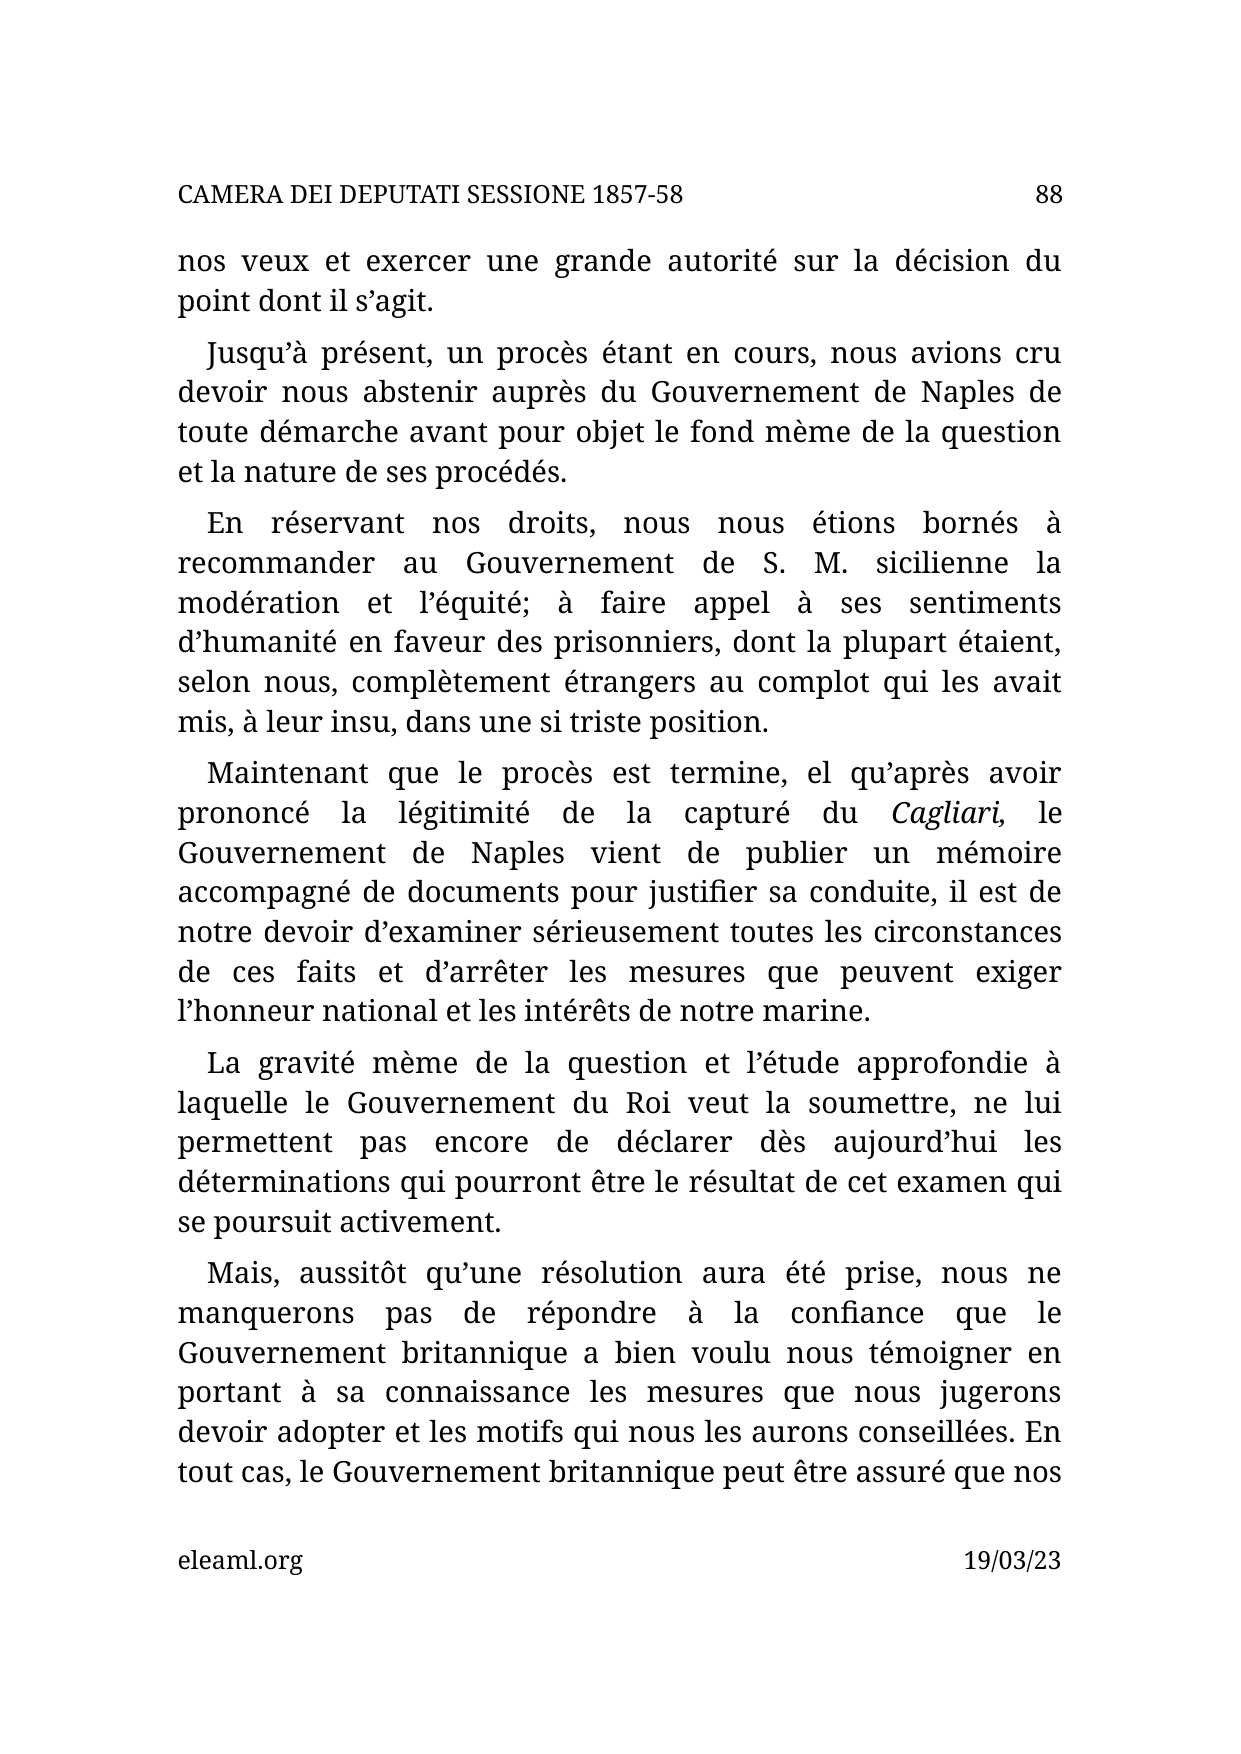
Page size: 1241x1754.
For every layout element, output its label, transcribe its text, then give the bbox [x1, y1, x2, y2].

text Jusqu’à présent, un procès étant en cours, nous avions cru devoir nous abstenir auprès du Gouvernement de Naples de toute démarche avant pour objet le fond mème de la question et la nature de ses procédés. [177, 332, 1063, 491]
text La gravité mème de la question et l’étude approfondie à laquelle le Gouvernement du Roi veut la soumettre, ne lui permettent pas encore de déclarer dès aujourd’hui les déterminations qui pourront être le résultat de cet examen qui se poursuit activement. [177, 1042, 1063, 1241]
text nos veux et exercer une grande autorité sur la décision du point dont il s’agit. [177, 241, 1063, 320]
text En réservant nos droits, nous nous étions bornés à recommander au Gouvernement de S. M. sicilienne la modération et l’équité; à faire appel à ses sentiments d’humanité en faveur des prisonniers, dont la plupart étaient, selon nous, complètement étrangers au complot qui les avait mis, à leur insu, dans une si triste position. [177, 503, 1063, 741]
text Mais, aussitôt qu’une résolution aura été prise, nous ne manquerons pas de répondre à la confiance que le Gouvernement britannique a bien voulu nous témoigner en portant à sa connaissance les mesures que nous jugerons devoir adopter et les motifs qui nous les aurons conseillées. En tout cas, le Gouvernement britannique peut être assuré que nos [177, 1253, 1063, 1491]
text Maintenant que le procès est termine, el qu’après avoir prononcé la légitimité de la capturé du Cagliari, le Gouvernement de Naples vient de publier un mémoire accompagné de documents pour justifier sa conduite, il est de notre devoir d’examiner sérieusement toutes les circonstances de ces faits et d’arrêter les mesures que peuvent exiger l’honneur national et les intérêts de notre marine. [177, 753, 1063, 1030]
